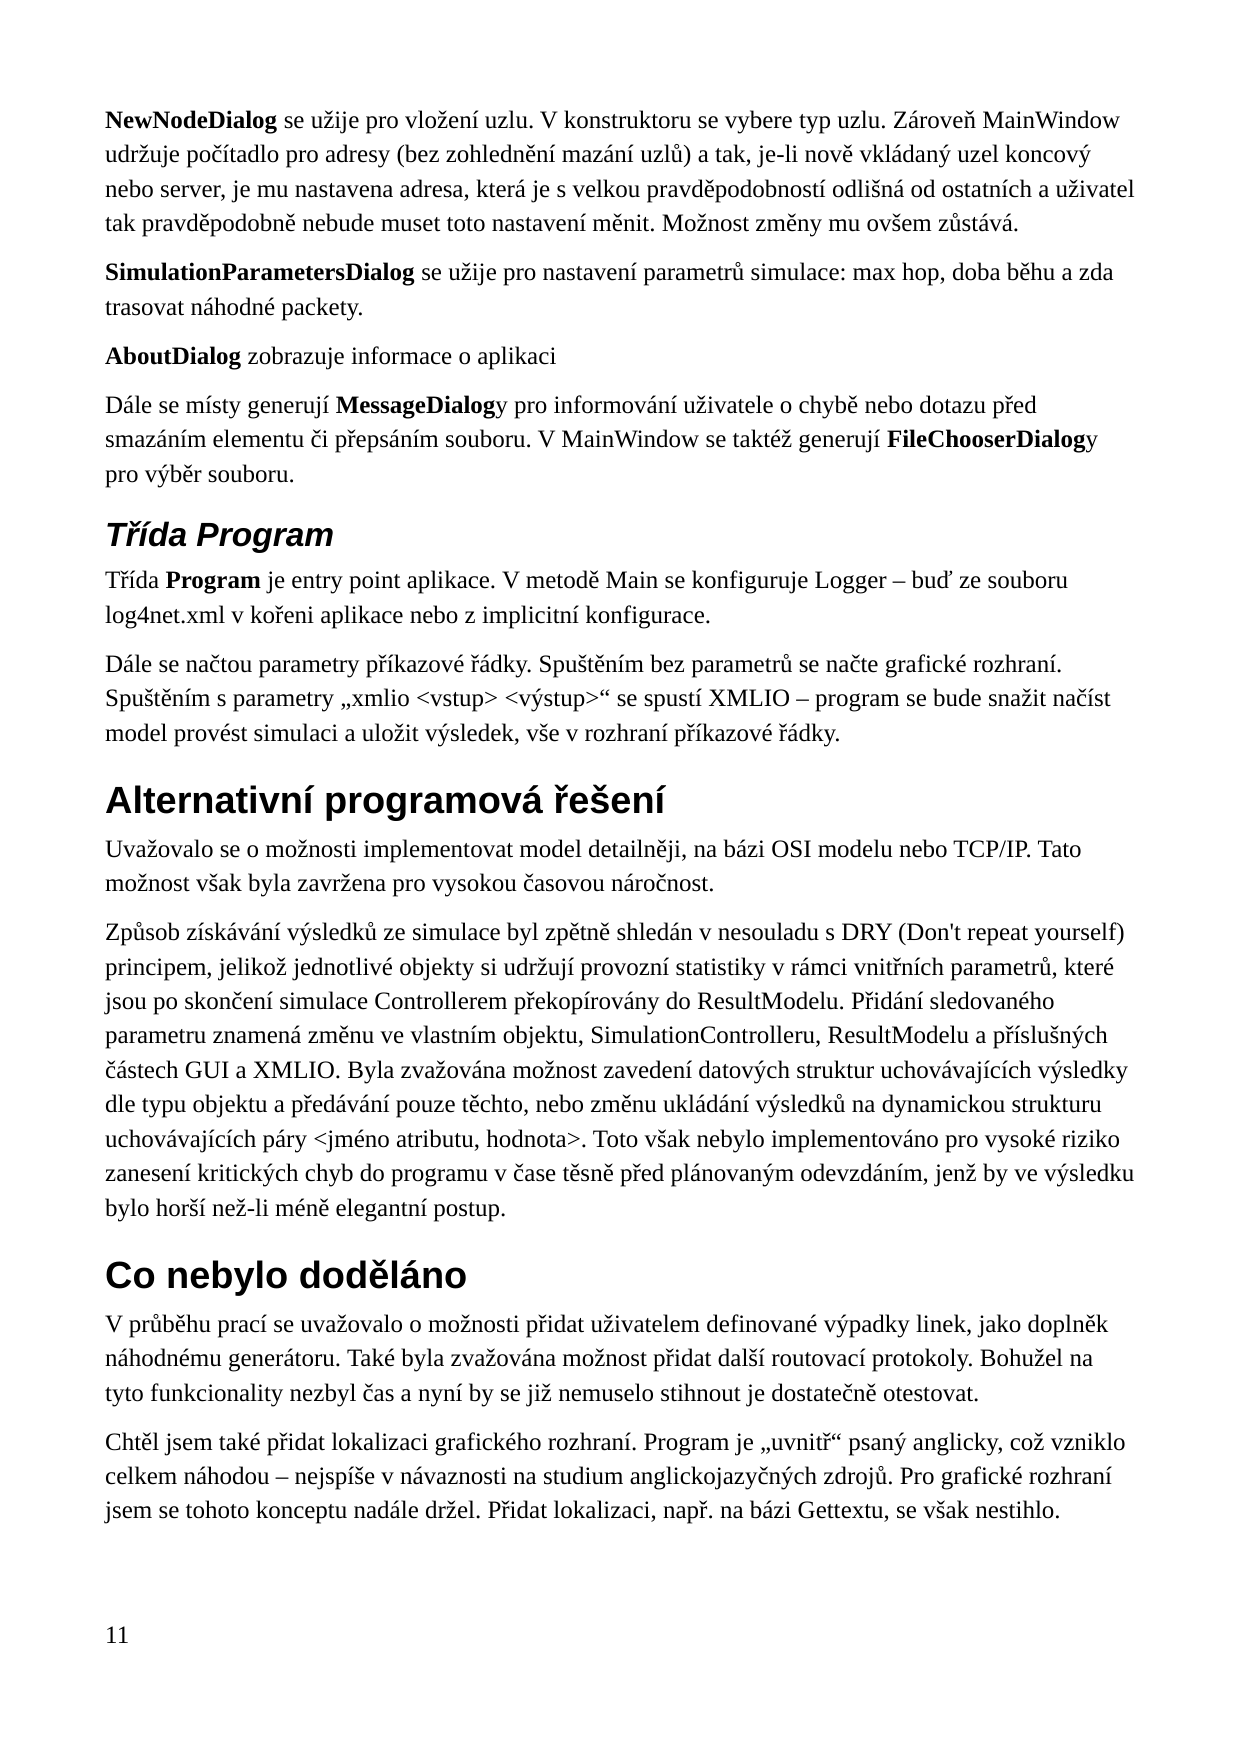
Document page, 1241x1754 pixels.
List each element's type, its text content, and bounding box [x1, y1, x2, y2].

subtitle Co nebylo doděláno [105, 1252, 1136, 1296]
subtitle Třída Program [105, 514, 1136, 553]
text Dále se načtou parametry příkazové řádky. Spuštěním bez parametrů se načte grafické rozhraní. Spuštěním s parametry „xmlio <vstup> <výstup>“ se spustí XMLIO – program se bude snažit načíst model provést simulaci a uložit výsledek, vše v rozhraní příkazové řádky. [105, 649, 1136, 747]
text Uvažovalo se o možnosti implementovat model detailněji, na bázi OSI modelu nebo TCP/IP. Tato možnost však byla zavržena pro vysokou časovou náročnost. [105, 834, 1136, 897]
text Chtěl jsem také přidat lokalizaci grafického rozhraní. Program je „uvnitř“ psaný anglicky, což vzniklo celkem náhodou – nejspíše v návaznosti na studium anglickojazyčných zdrojů. Pro grafické rozhraní jsem se tohoto konceptu nadále držel. Přidat lokalizaci, např. na bázi Gettextu, se však nestihlo. [105, 1427, 1136, 1524]
text NewNodeDialog se užije pro vložení uzlu. V konstruktoru se vybere typ uzlu. Zároveň MainWindow udržuje počítadlo pro adresy (bez zohlednění mazání uzlů) a tak, je-li nově vkládaný uzel koncový nebo server, je mu nastavena adresa, která je s velkou pravděpodobností odlišná od ostatních a uživatel tak pravděpodobně nebude muset toto nastavení měnit. Možnost změny mu ovšem zůstává. [105, 105, 1136, 237]
text Třída Program je entry point aplikace. V metodě Main se konfiguruje Logger – buď ze souboru log4net.xml v kořeni aplikace nebo z implicitní konfigurace. [105, 566, 1136, 629]
text Dále se místy generují MessageDialogy pro informování uživatele o chybě nebo dotazu před smazáním elementu či přepsáním souboru. V MainWindow se taktéž generují FileChooserDialogy pro výběr souboru. [105, 390, 1136, 488]
text SimulationParametersDialog se užije pro nastavení parametrů simulace: max hop, doba běhu a zda trasovat náhodné packety. [105, 257, 1136, 321]
text AboutDialog zobrazuje informace o aplikaci [105, 341, 1136, 370]
subtitle Alternativní programová řešení [105, 777, 1136, 821]
text Způsob získávání výsledků ze simulace byl zpětně shledán v nesouladu s DRY (Don't repeat yourself) principem, jelikož jednotlivé objekty si udržují provozní statistiky v rámci vnitřních parametrů, které jsou po skončení simulace Controllerem překopírovány do ResultModelu. Přidání sledovaného parametru znamená změnu ve vlastním objektu, SimulationControlleru, ResultModelu a příslušných částech GUI a XMLIO. Byla zvažována možnost zavedení datových struktur uchovávajících výsledky dle typu objektu a předávání pouze těchto, nebo změnu ukládání výsledků na dynamickou strukturu uchovávajících páry <jméno atributu, hodnota>. Toto však nebylo implementováno pro vysoké riziko zanesení kritických chyb do programu v čase těsně před plánovaným odevzdáním, jenž by ve výsledku bylo horší než-li méně elegantní postup. [105, 917, 1136, 1222]
text V průběhu prací se uvažovalo o možnosti přidat uživatelem definované výpadky linek, jako doplněk náhodnému generátoru. Také byla zvažována možnost přidat další routovací protokoly. Bohužel na tyto funkcionality nezbyl čas a nyní by se již nemuselo stihnout je dostatečně otestovat. [105, 1309, 1136, 1406]
